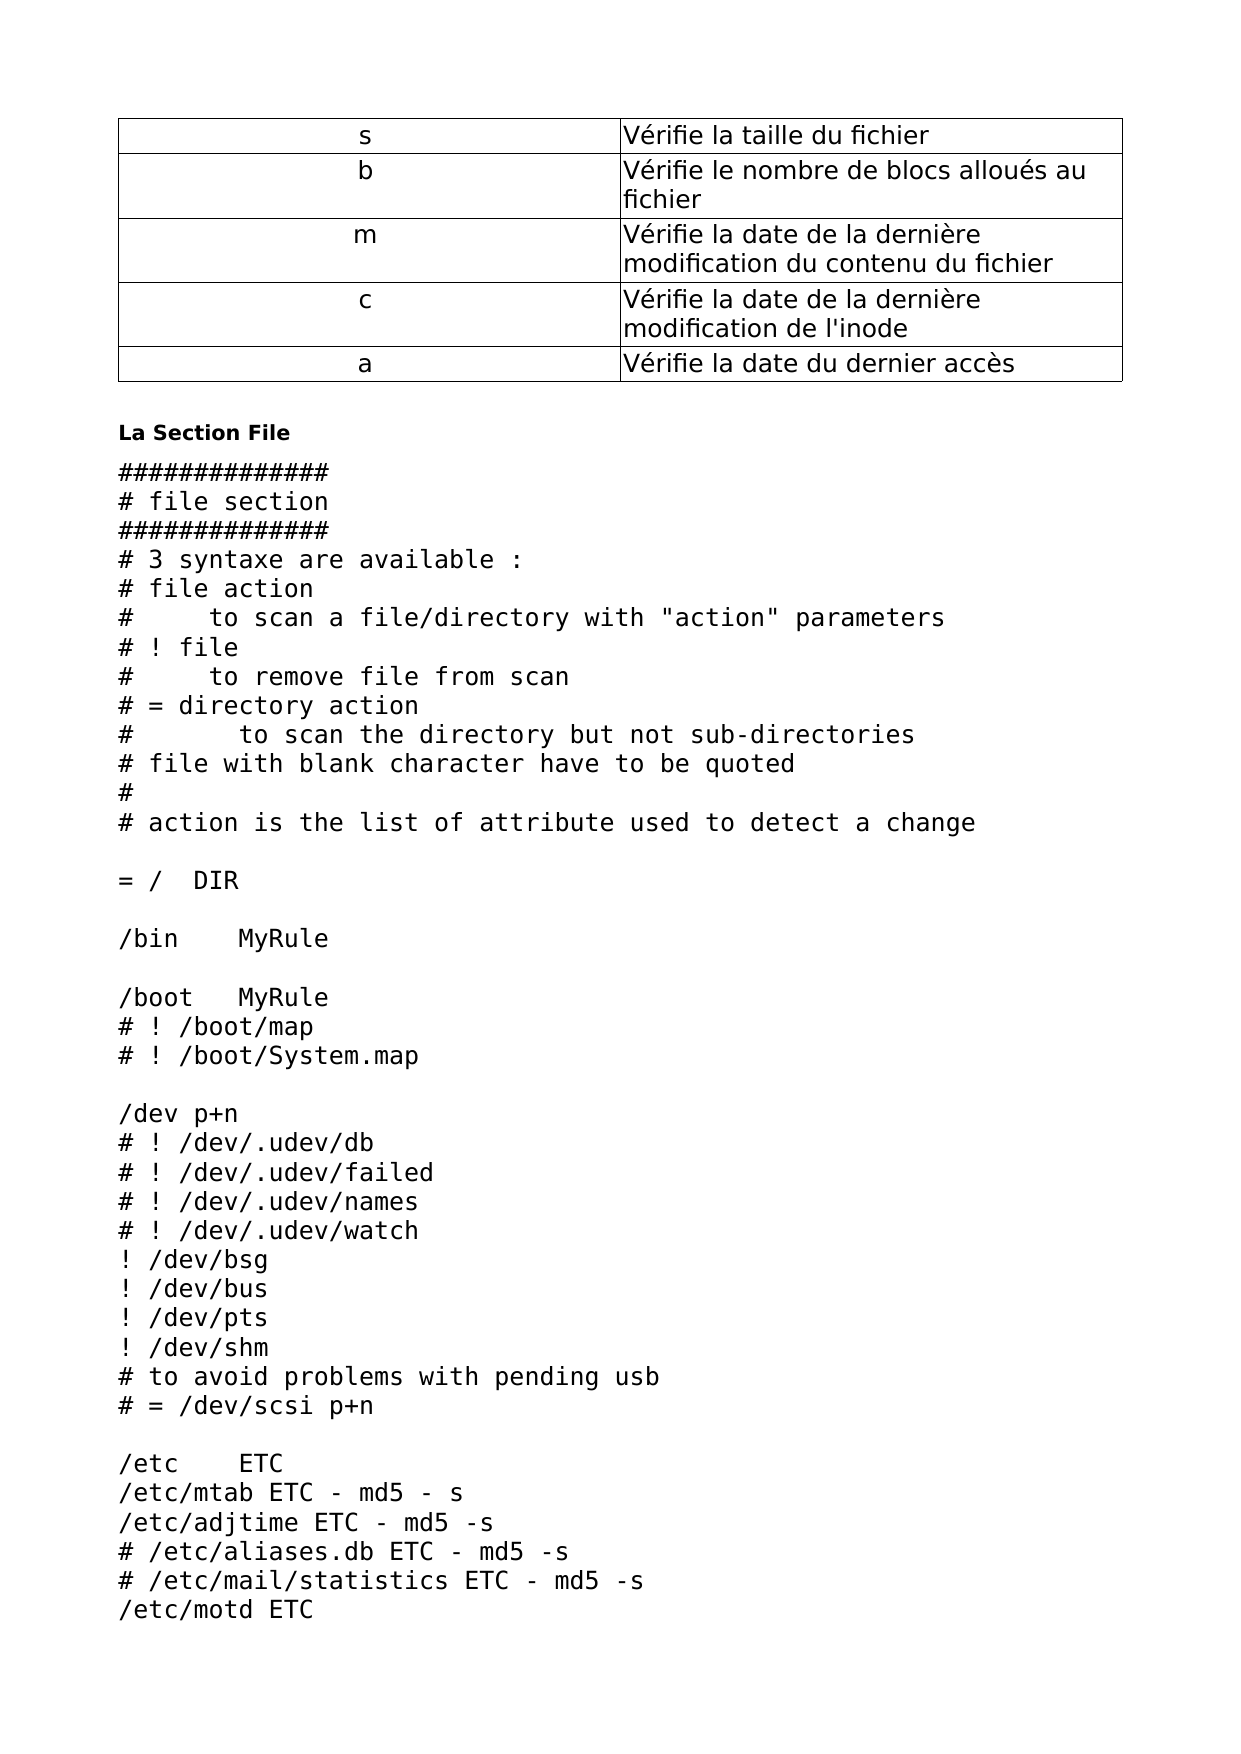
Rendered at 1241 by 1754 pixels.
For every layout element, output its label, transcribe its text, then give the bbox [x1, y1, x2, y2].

table_cell c [119, 283, 620, 346]
table_cell Vérifie le nombre de blocs alloués au fichier [621, 154, 1122, 217]
text ############## # file section ############## # 3 syntaxe are available : # file action # to scan a file/directory with "action" parameters # ! file # to remove file from scan # = directory action # to scan the directory but not sub-directories # file with blank character have to be quoted # # action is the list of attribute used to detect a change = / DIR /bin MyRule /boot MyRule # ! /boot/map # ! /boot/System.map /dev p+n # ! /dev/.udev/db # ! /dev/.udev/failed # ! /dev/.udev/names # ! /dev/.udev/watch ! /dev/bsg ! /dev/bus ! /dev/pts ! /dev/shm # to avoid problems with pending usb # = /dev/scsi p+n /etc ETC /etc/mtab ETC - md5 - s /etc/adjtime ETC - md5 -s # /etc/aliases.db ETC - md5 -s # /etc/mail/statistics ETC - md5 -s /etc/motd ETC [118, 458, 1122, 1624]
table_cell Vérifie la date de la dernière modification de l'inode [621, 283, 1122, 346]
table_cell Vérifie la taille du fichier [621, 119, 1122, 153]
subtitle La Section File [118, 421, 1122, 445]
table_cell Vérifie la date du dernier accès [621, 347, 1122, 381]
table_cell b [119, 154, 620, 217]
table_cell Vérifie la date de la dernière modification du contenu du fichier [621, 219, 1122, 282]
table_cell s [119, 119, 620, 153]
table_cell m [119, 219, 620, 282]
table_cell a [119, 347, 620, 381]
